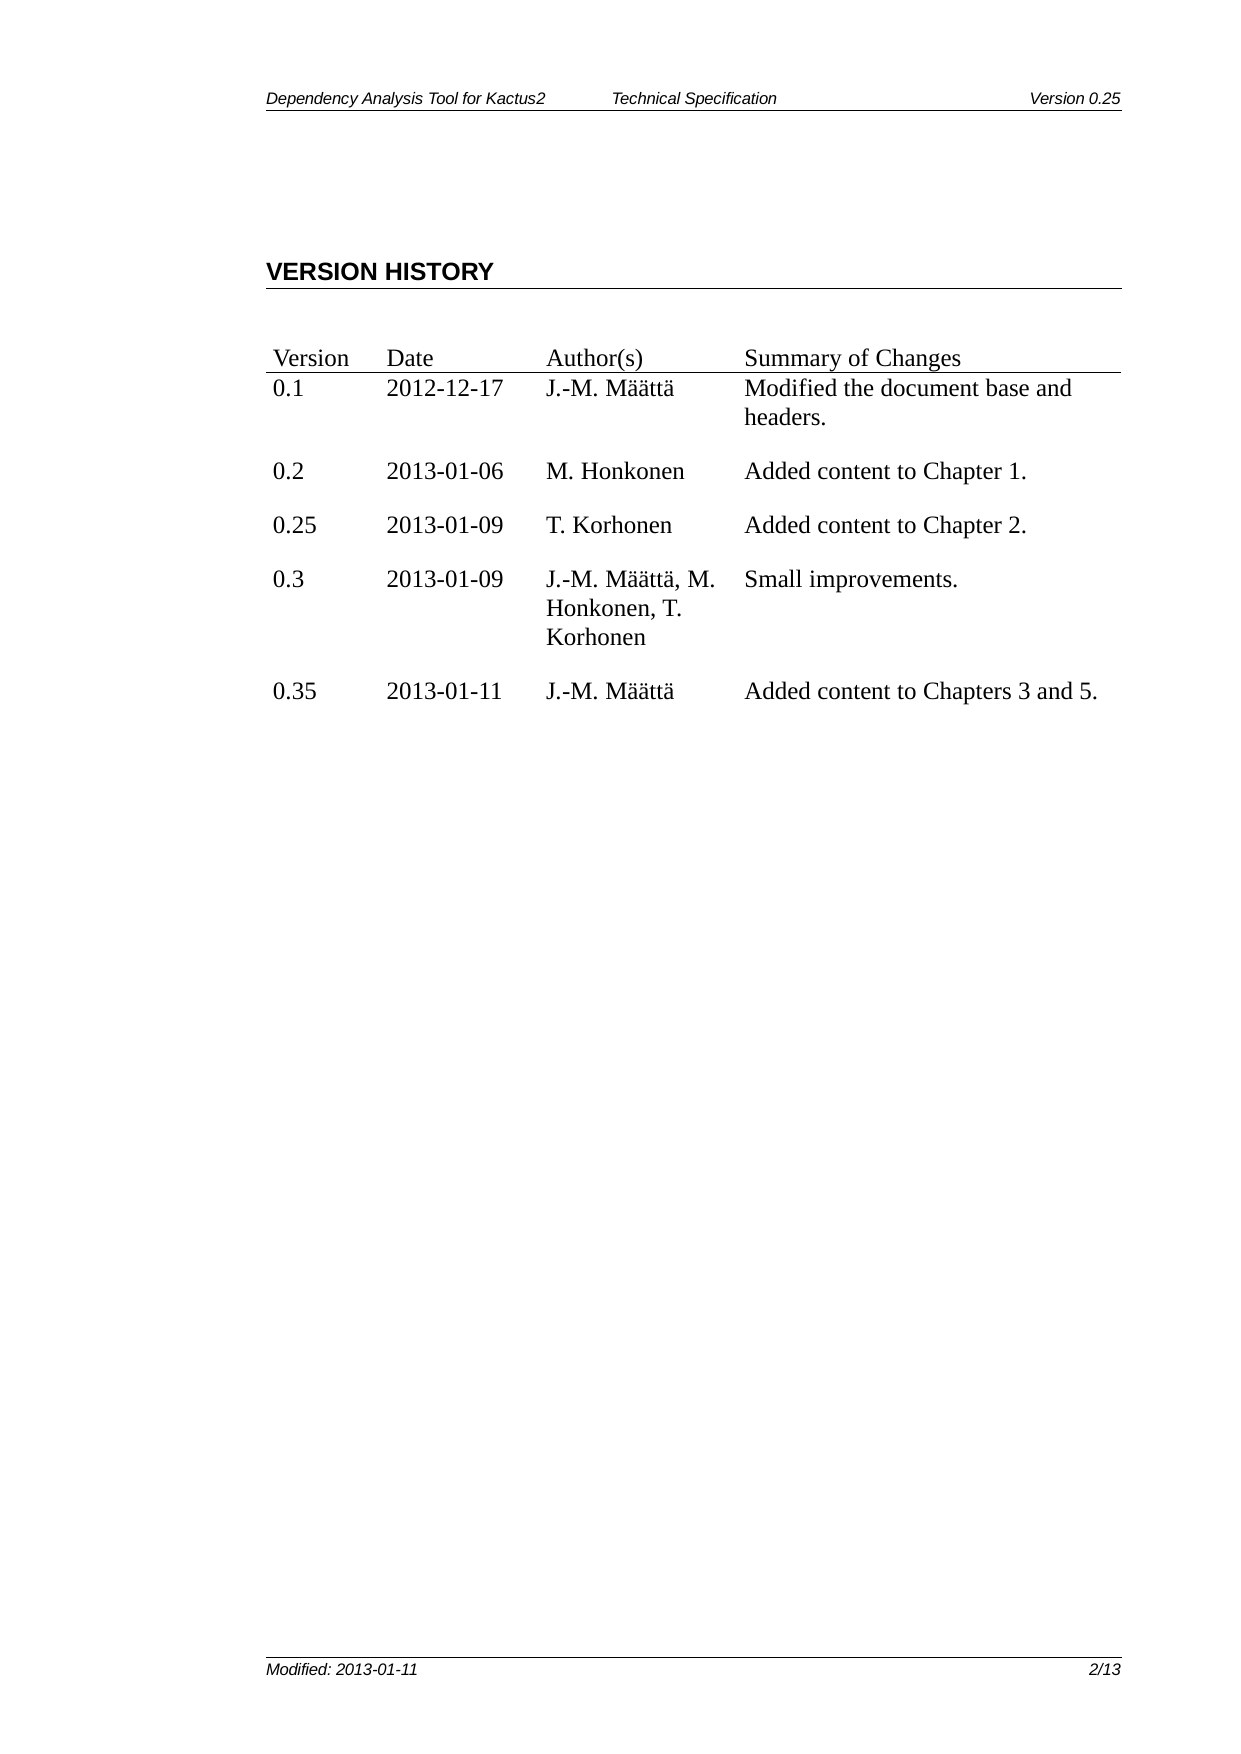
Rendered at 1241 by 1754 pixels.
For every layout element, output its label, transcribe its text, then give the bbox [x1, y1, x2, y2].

table_header Author(s) [535, 343, 733, 372]
table_cell [375, 1053, 534, 1106]
table_cell [535, 945, 733, 999]
table_cell [375, 1160, 534, 1214]
table_cell [535, 1053, 733, 1106]
table_cell [535, 837, 733, 891]
table_cell J.-M. Määttä [535, 373, 733, 456]
table_cell 0.25 [266, 510, 375, 563]
table_cell [266, 999, 375, 1052]
table_cell [733, 945, 1121, 999]
table_cell Added content to Chapter 1. [733, 456, 1121, 510]
table_cell [535, 999, 733, 1052]
table_cell 0.35 [266, 676, 375, 729]
table_cell [375, 891, 534, 945]
table_cell 0.1 [266, 373, 375, 456]
table_cell [266, 891, 375, 945]
table_header Summary of Changes [733, 343, 1121, 372]
table_cell [733, 1106, 1121, 1160]
table_cell [733, 783, 1121, 837]
table_cell [266, 1160, 375, 1214]
table_cell [733, 729, 1121, 783]
table_cell [535, 729, 733, 783]
table_cell [375, 945, 534, 999]
list Version History [266, 257, 1122, 288]
table_cell [266, 729, 375, 783]
table_cell J.-M. Määttä, M. Honkonen, T. Korhonen [535, 564, 733, 676]
table_cell [535, 891, 733, 945]
table_cell 2013-01-06 [375, 456, 534, 510]
table_cell [266, 945, 375, 999]
table_cell M. Honkonen [535, 456, 733, 510]
table_cell [266, 783, 375, 837]
table_cell [375, 1106, 534, 1160]
table_cell [733, 837, 1121, 891]
table_cell Added content to Chapters 3 and 5. [733, 676, 1121, 729]
table_cell [733, 891, 1121, 945]
table_cell [375, 729, 534, 783]
table_cell [266, 1053, 375, 1106]
table_cell [535, 1106, 733, 1160]
table_cell 0.3 [266, 564, 375, 676]
table_cell 0.2 [266, 456, 375, 510]
table_cell [266, 837, 375, 891]
table_cell 2012-12-17 [375, 373, 534, 456]
table_cell Added content to Chapter 2. [733, 510, 1121, 563]
table_cell Small improvements. [733, 564, 1121, 676]
table_cell [375, 999, 534, 1052]
table_cell T. Korhonen [535, 510, 733, 563]
table_header Version [266, 343, 375, 372]
table_cell [375, 837, 534, 891]
table_cell J.-M. Määttä [535, 676, 733, 729]
table_cell 2013-01-11 [375, 676, 534, 729]
table_cell [375, 783, 534, 837]
table_cell Modified the document base and headers. [733, 373, 1121, 456]
table_cell 2013-01-09 [375, 564, 534, 676]
table_cell 2013-01-09 [375, 510, 534, 563]
table_cell [535, 1160, 733, 1214]
table_cell [733, 999, 1121, 1052]
table_cell [733, 1053, 1121, 1106]
table_cell [535, 783, 733, 837]
table_cell [266, 1106, 375, 1160]
table_cell [733, 1160, 1121, 1214]
table_header Date [375, 343, 534, 372]
